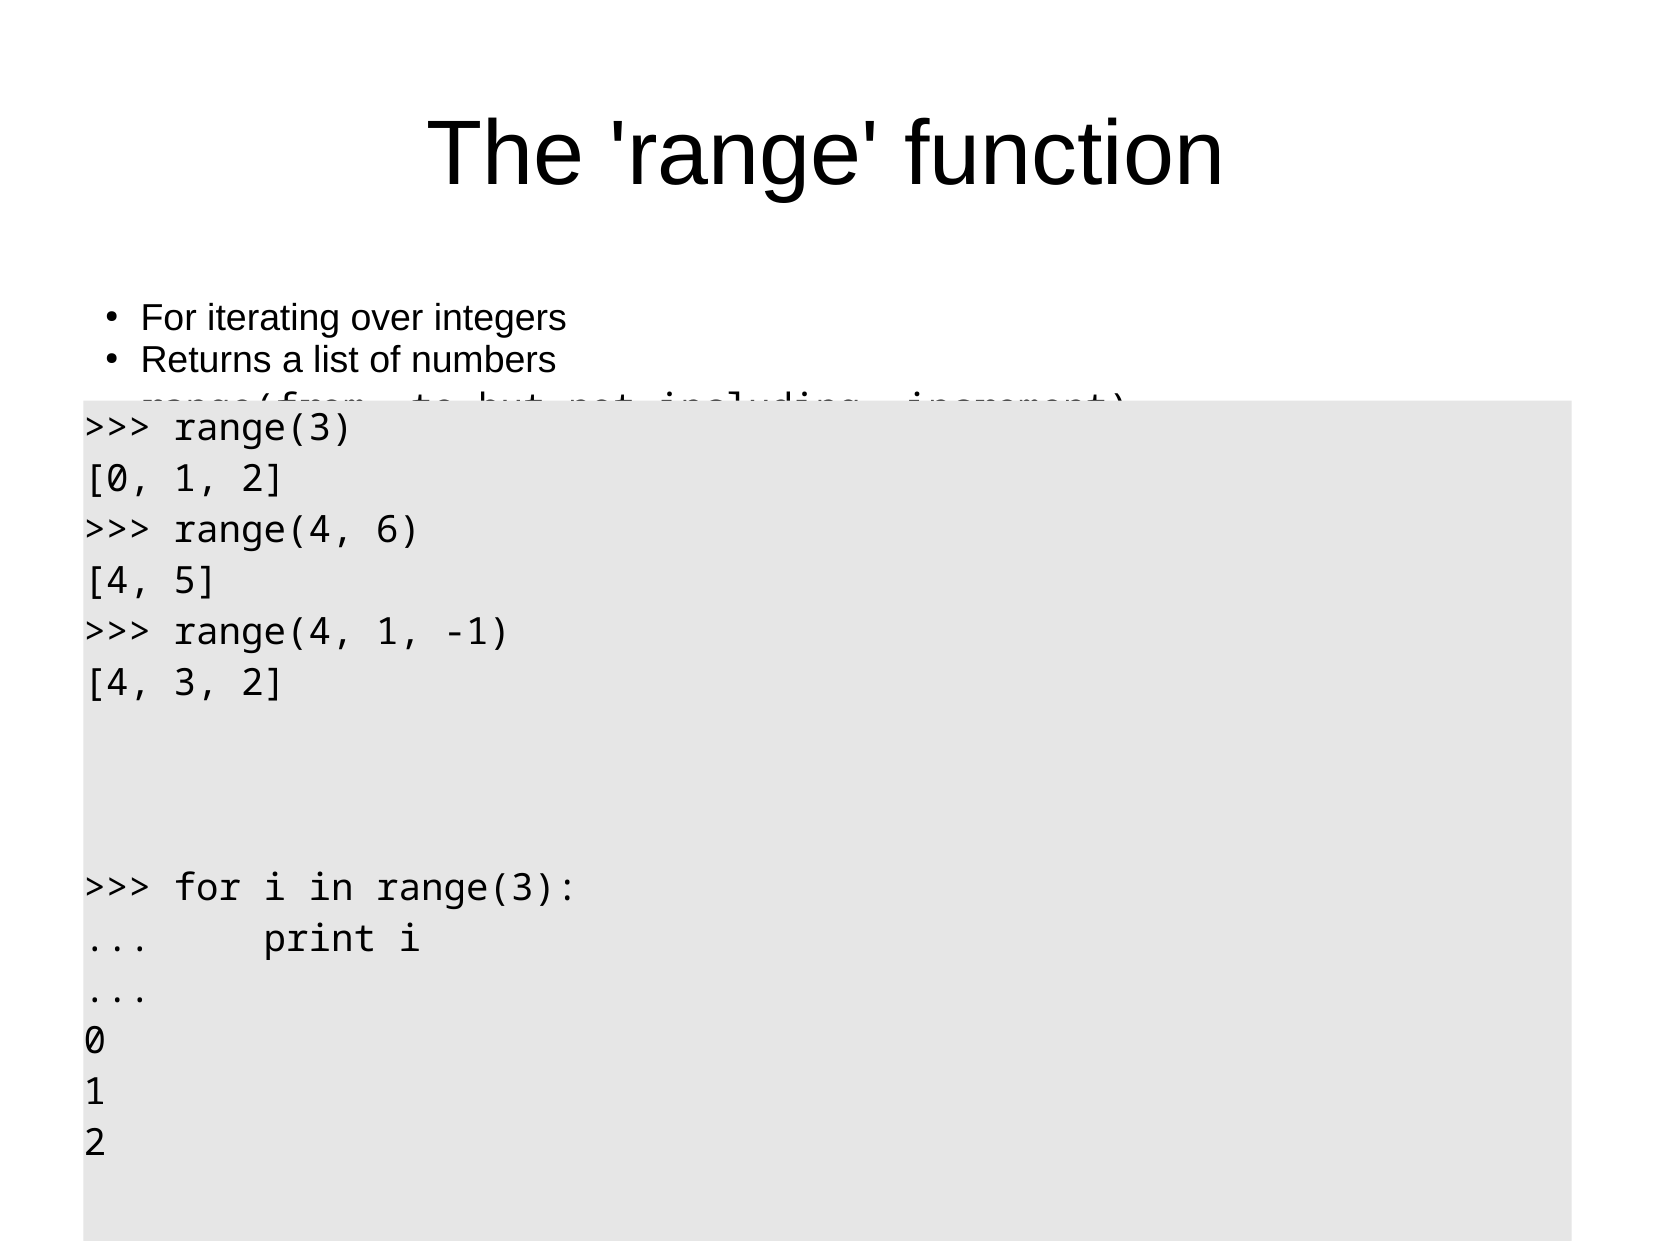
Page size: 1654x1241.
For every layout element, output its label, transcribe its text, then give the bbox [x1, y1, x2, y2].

text_box For iterating over integers Returns a list of numbers range(from, to_but_not_including, increment) [90, 289, 1559, 400]
text_box >>> range(3) [0, 1, 2] >>> range(4, 6) [4, 5] >>> range(4, 1, -1) [4, 3, 2] >>> for i in range(3): ... print i ... 0 1 2 [83, 513, 1572, 1156]
title The 'range' function [82, 49, 1571, 257]
